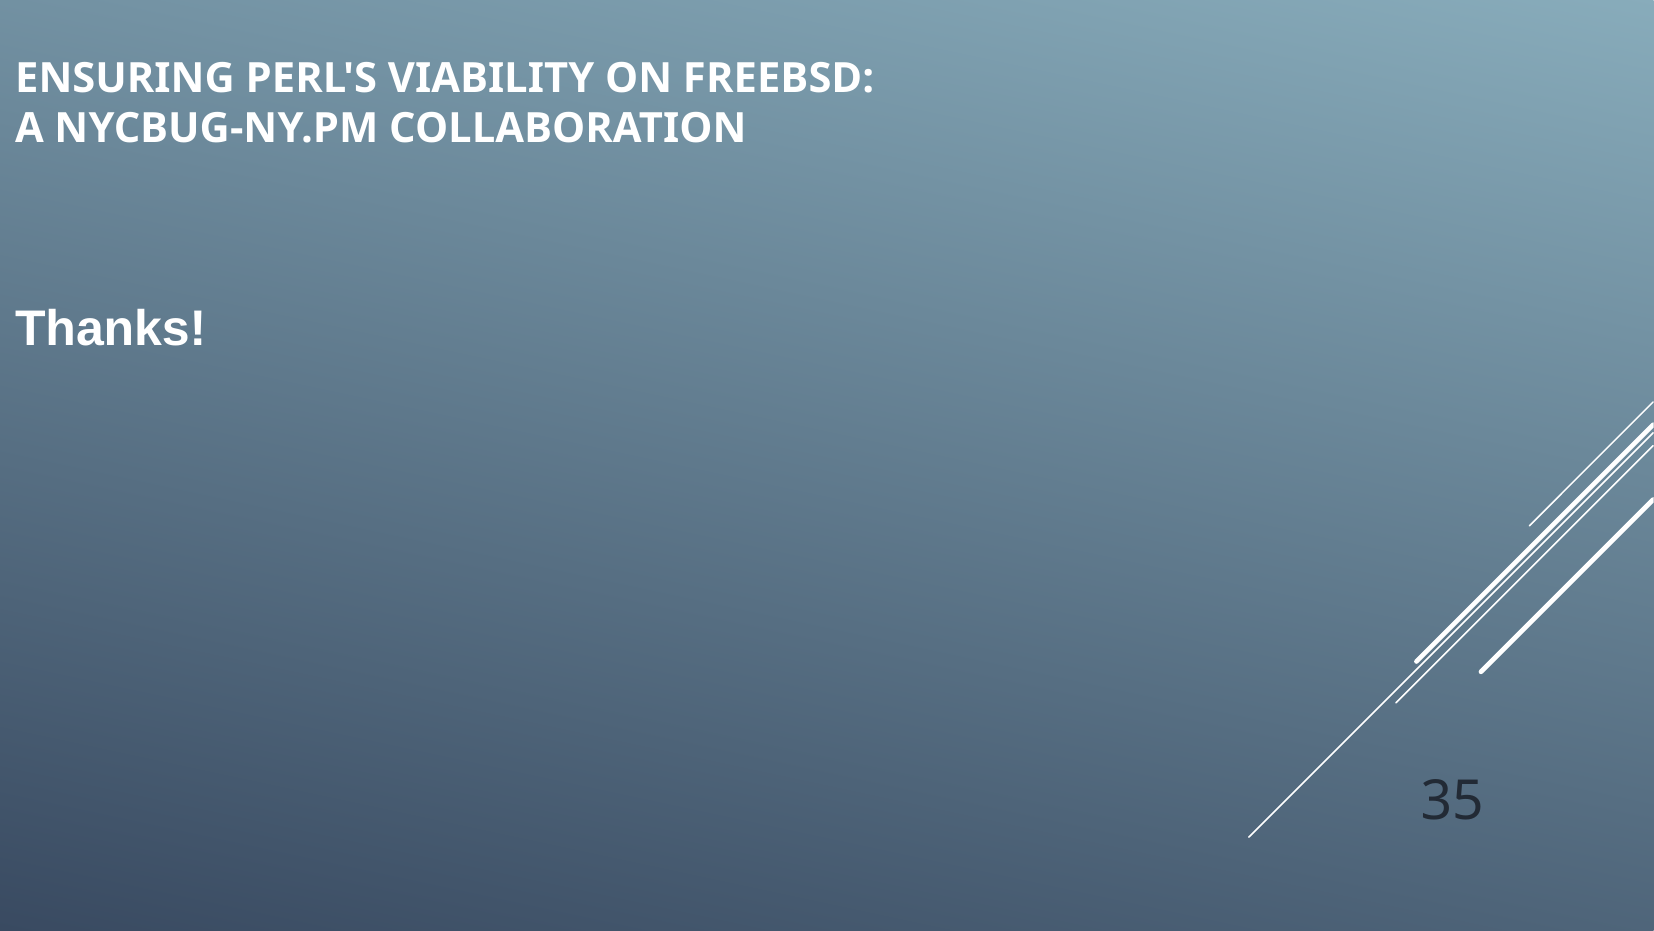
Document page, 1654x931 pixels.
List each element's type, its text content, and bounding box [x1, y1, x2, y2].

title Ensuring Perl's Viability on FreeBSD: A NYCBUG-NY.PM Collaboration [0, 36, 1163, 166]
subtitle Thanks! [0, 217, 1489, 871]
